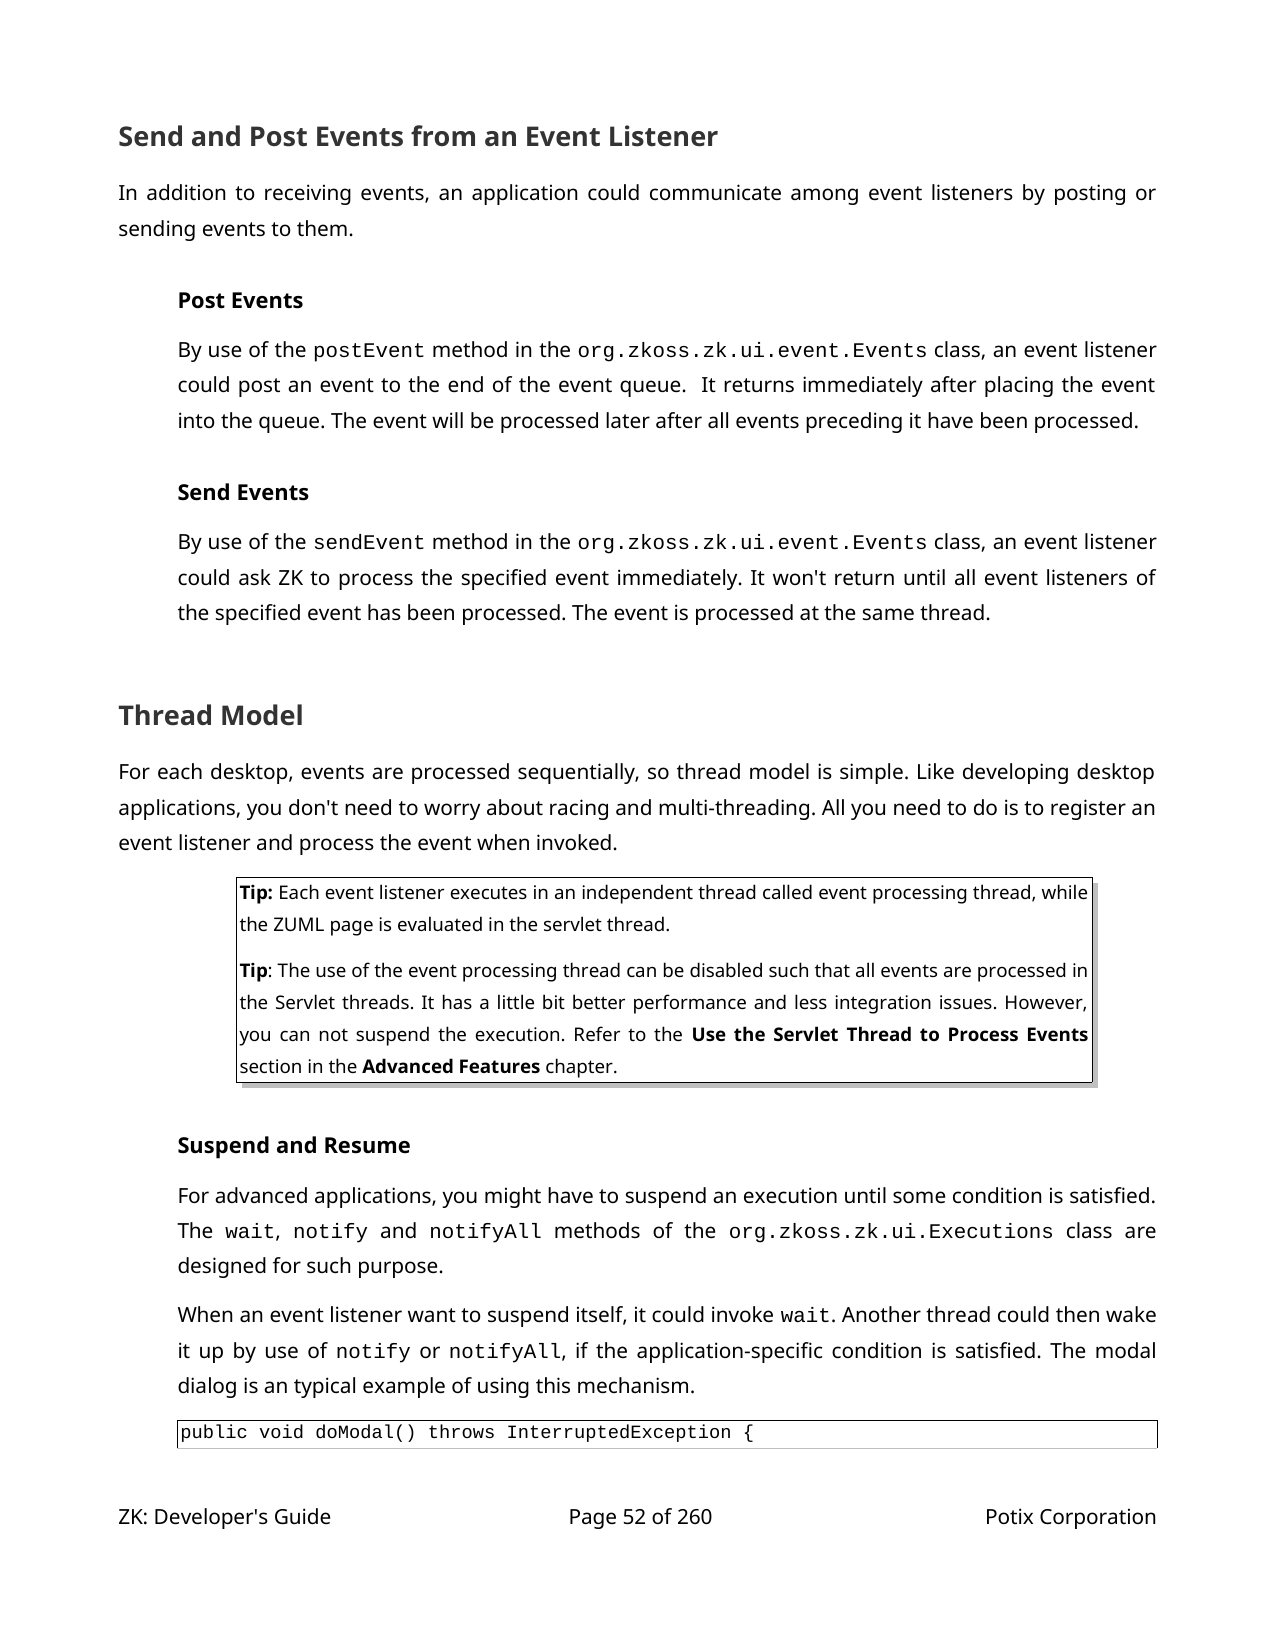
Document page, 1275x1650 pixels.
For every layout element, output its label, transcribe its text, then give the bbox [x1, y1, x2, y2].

text By use of the postEvent method in the org.zkoss.zk.ui.event.Events class, an event listener could post an event to the end of the event queue. It returns immediately after placing the event into the queue. The event will be processed later after all events preceding it have been processed. [177, 335, 1157, 434]
subtitle Suspend and Resume [177, 1130, 1157, 1160]
text When an event listener want to suspend itself, it could invoke wait. Another thread could then wake it up by use of notify or notifyAll, if the application-specific condition is satisfied. The modal dialog is an typical example of using this mechanism. [177, 1301, 1157, 1400]
text For advanced applications, you might have to suspend an execution until some condition is satisfied. The wait, notify and notifyAll methods of the org.zkoss.zk.ui.Executions class are designed for such purpose. [177, 1181, 1157, 1280]
text For each desktop, events are processed sequentially, so thread model is simple. Like developing desktop applications, you don't need to worry about racing and multi-threading. All you need to do is to register an event listener and process the event when invoked. [118, 757, 1157, 856]
subtitle Send and Post Events from an Event Listener [118, 118, 1157, 155]
text Tip: Each event listener executes in an independent thread called event processing thread, while the ZUML page is evaluated in the servlet thread. [237, 878, 1092, 937]
text Tip: The use of the event processing thread can be disabled such that all events are processed in the Servlet threads. It has a little bit better performance and less integration issues. However, you can not suspend the execution. Refer to the Use the Servlet Thread to Process Events section in the Advanced Features chapter. [237, 955, 1092, 1082]
text By use of the sendEvent method in the org.zkoss.zk.ui.event.Events class, an event listener could ask ZK to process the specified event immediately. It won't return until all event listeners of the specified event has been processed. The event is processed at the same thread. [177, 527, 1157, 626]
text public void doModal() throws InterruptedException { [178, 1421, 1157, 1448]
subtitle Post Events [177, 284, 1157, 314]
subtitle Send Events [177, 477, 1157, 507]
subtitle Thread Model [118, 697, 1157, 734]
text In addition to receiving events, an application could communicate among event listeners by posting or sending events to them. [118, 178, 1157, 242]
